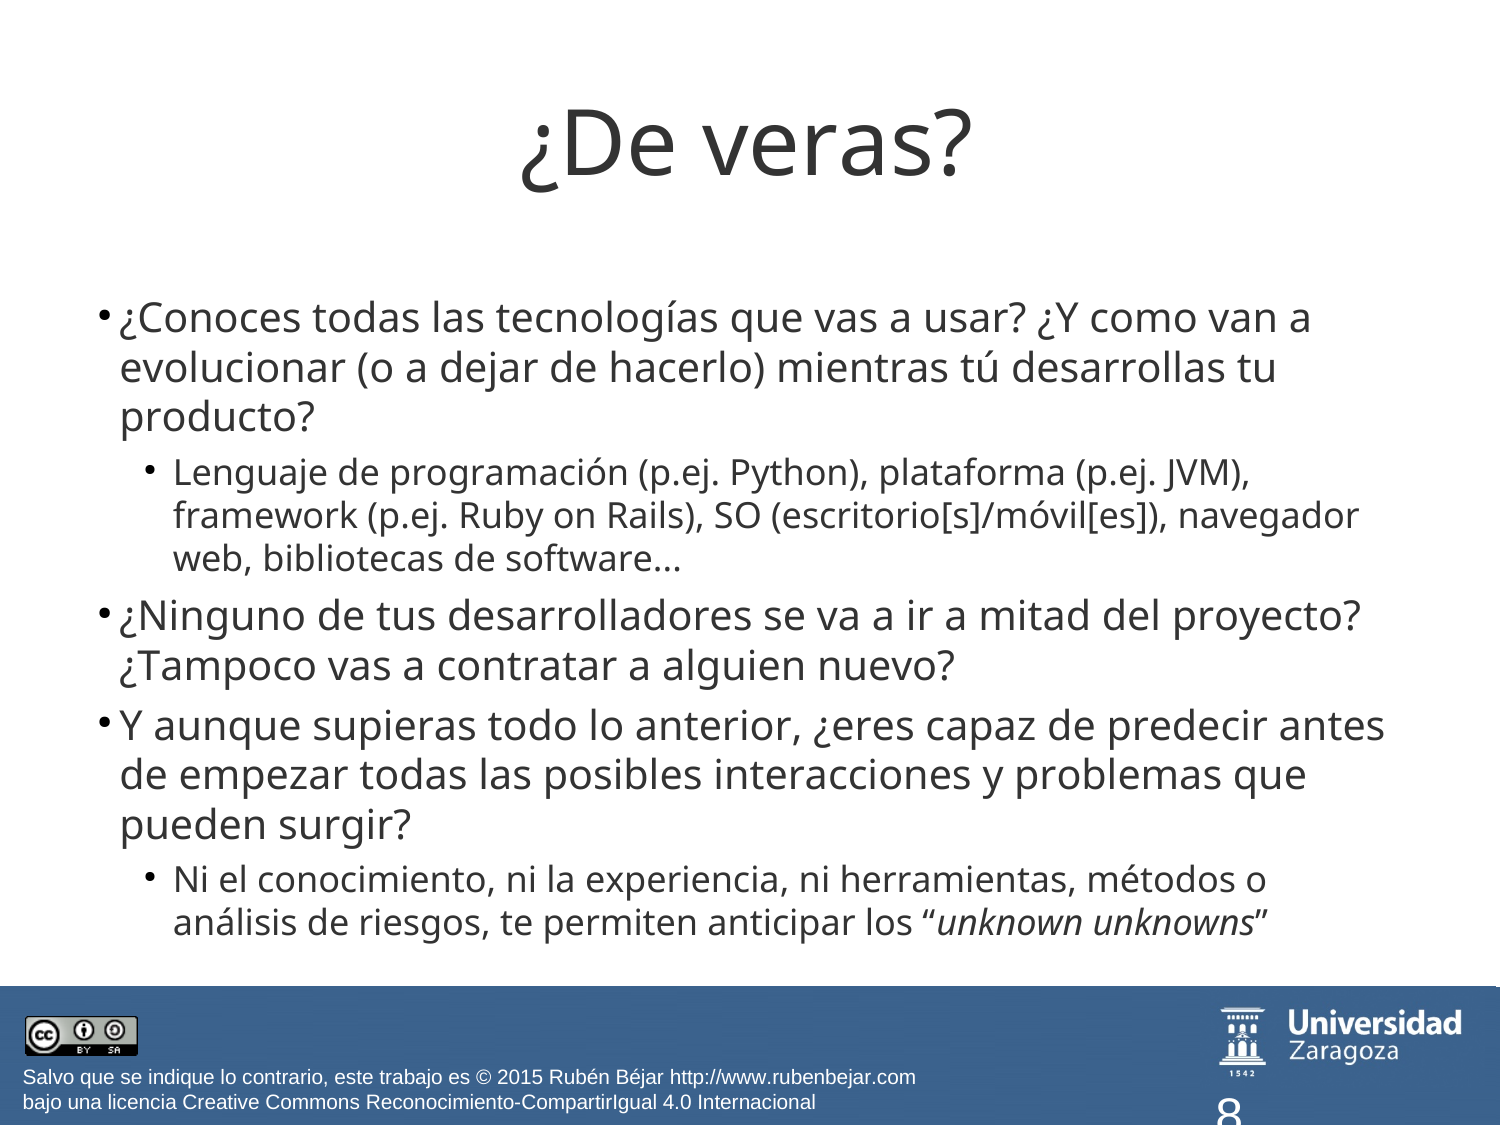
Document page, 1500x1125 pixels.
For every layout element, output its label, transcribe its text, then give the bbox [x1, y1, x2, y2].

picture [1222, 1117, 1236, 1125]
title ¿De veras? [74, 21, 1420, 257]
picture [0, 986, 1500, 1125]
list ¿Conoces todas las tecnologías que vas a usar? ¿Y como van a evolucionar (o a dejar de hacerlo) mientras tú desarrollas tu producto? Lenguaje de programación (p.ej. Python), plataforma (p.ej. JVM), framework (p.ej. Ruby on Rails), SO (escritorio[s]/móvil[es]), navegador web, bibliotecas de software... ¿Ninguno de tus desarrolladores se va a ir a mitad del proyecto? ¿Tampoco vas a contratar a alguien nuevo? Y aunque supieras todo lo anterior, ¿eres capaz de predecir antes de empezar todas las posibles interacciones y problemas que pueden surgir? Ni el conocimiento, ni la experiencia, ni herramientas, métodos o análisis de riesgos, te permiten anticipar los “unknown unknowns” [82, 283, 1418, 957]
picture [1222, 1101, 1235, 1113]
